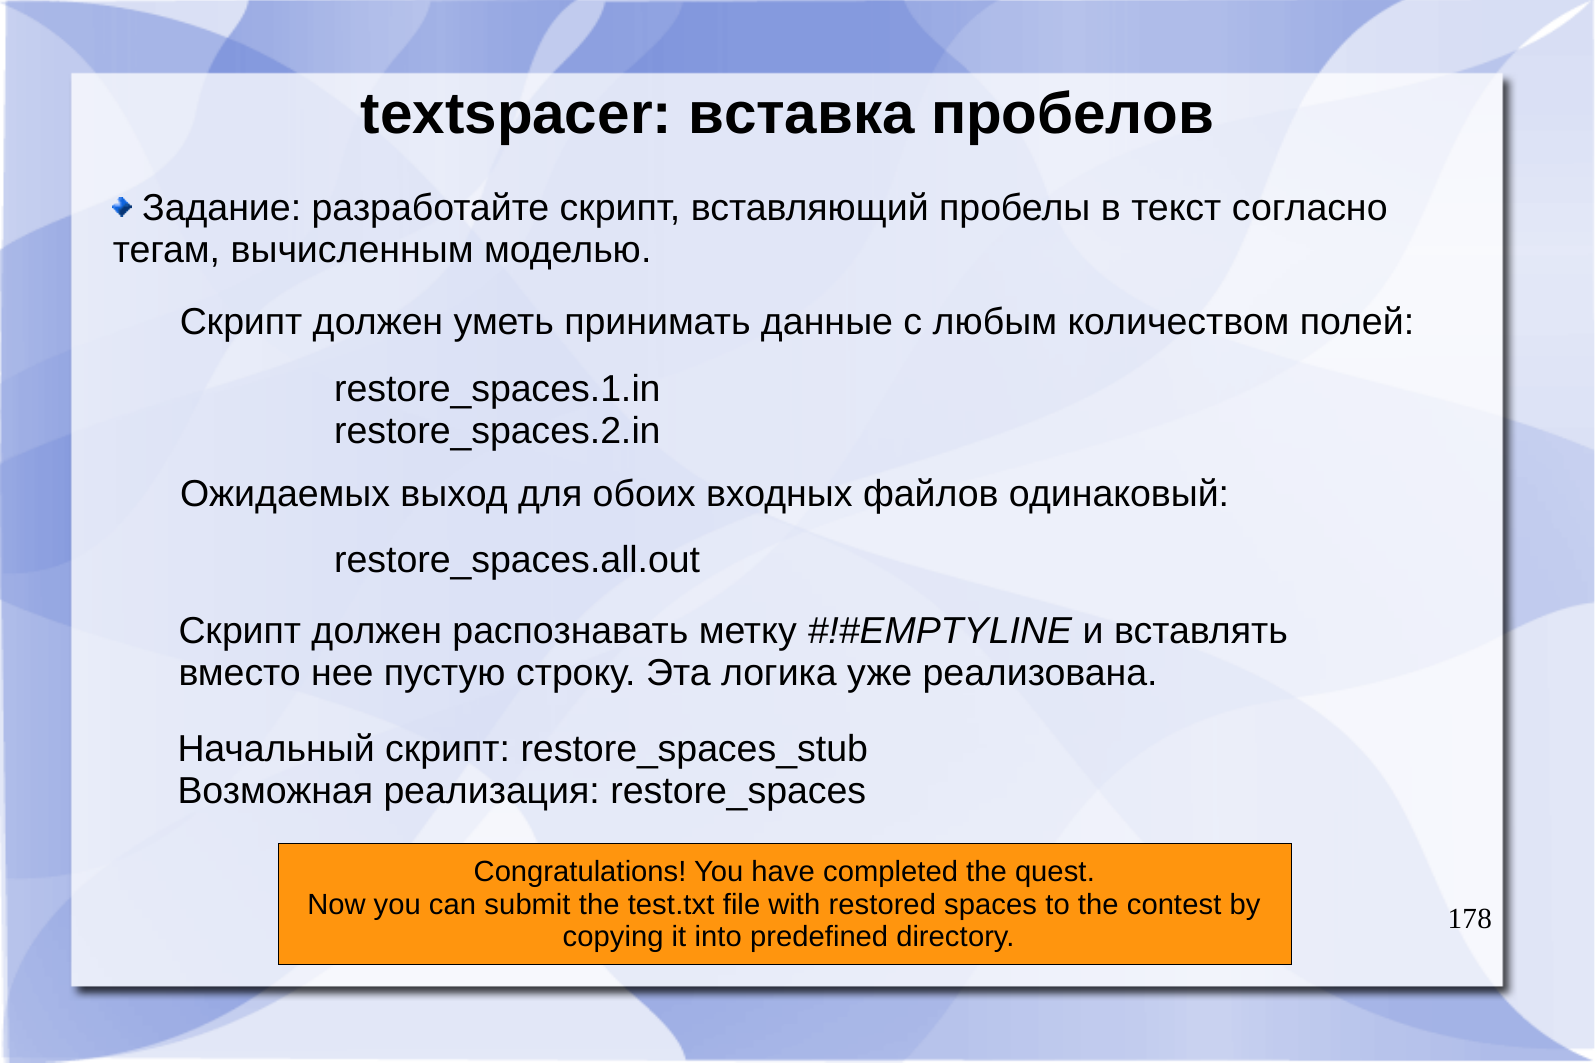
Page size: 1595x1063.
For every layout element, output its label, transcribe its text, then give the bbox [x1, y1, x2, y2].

text_box Congratulations! You have completed the quest. Now you can submit the test.txt file with restored spaces to the contest by copying it into predefined directory. [278, 843, 1292, 965]
picture [0, 0, 1595, 1063]
text_box restore_spaces.1.in restore_spaces.2.in [319, 359, 676, 459]
text_box Начальный скрипт: restore_spaces_stub Возможная реализация: restore_spaces [162, 720, 884, 820]
text_box Скрипт должен уметь принимать данные с любым количеством полей: [165, 292, 1435, 350]
text_box Ожидаемых выход для обоих входных файлов одинаковый: [165, 464, 1245, 522]
text_box Задание: разработайте скрипт, вставляющий пробелы в текст согласно тегам, вычисленным моделью. [98, 178, 1443, 278]
title textspacer: вставка пробелов [75, 69, 1501, 158]
text_box Скрипт должен распознавать метку #!#EMPTYLINE и вставлять вместо нее пустую строку. Эта логика уже реализована. [163, 602, 1416, 701]
text_box restore_spaces.all.out [319, 531, 716, 588]
